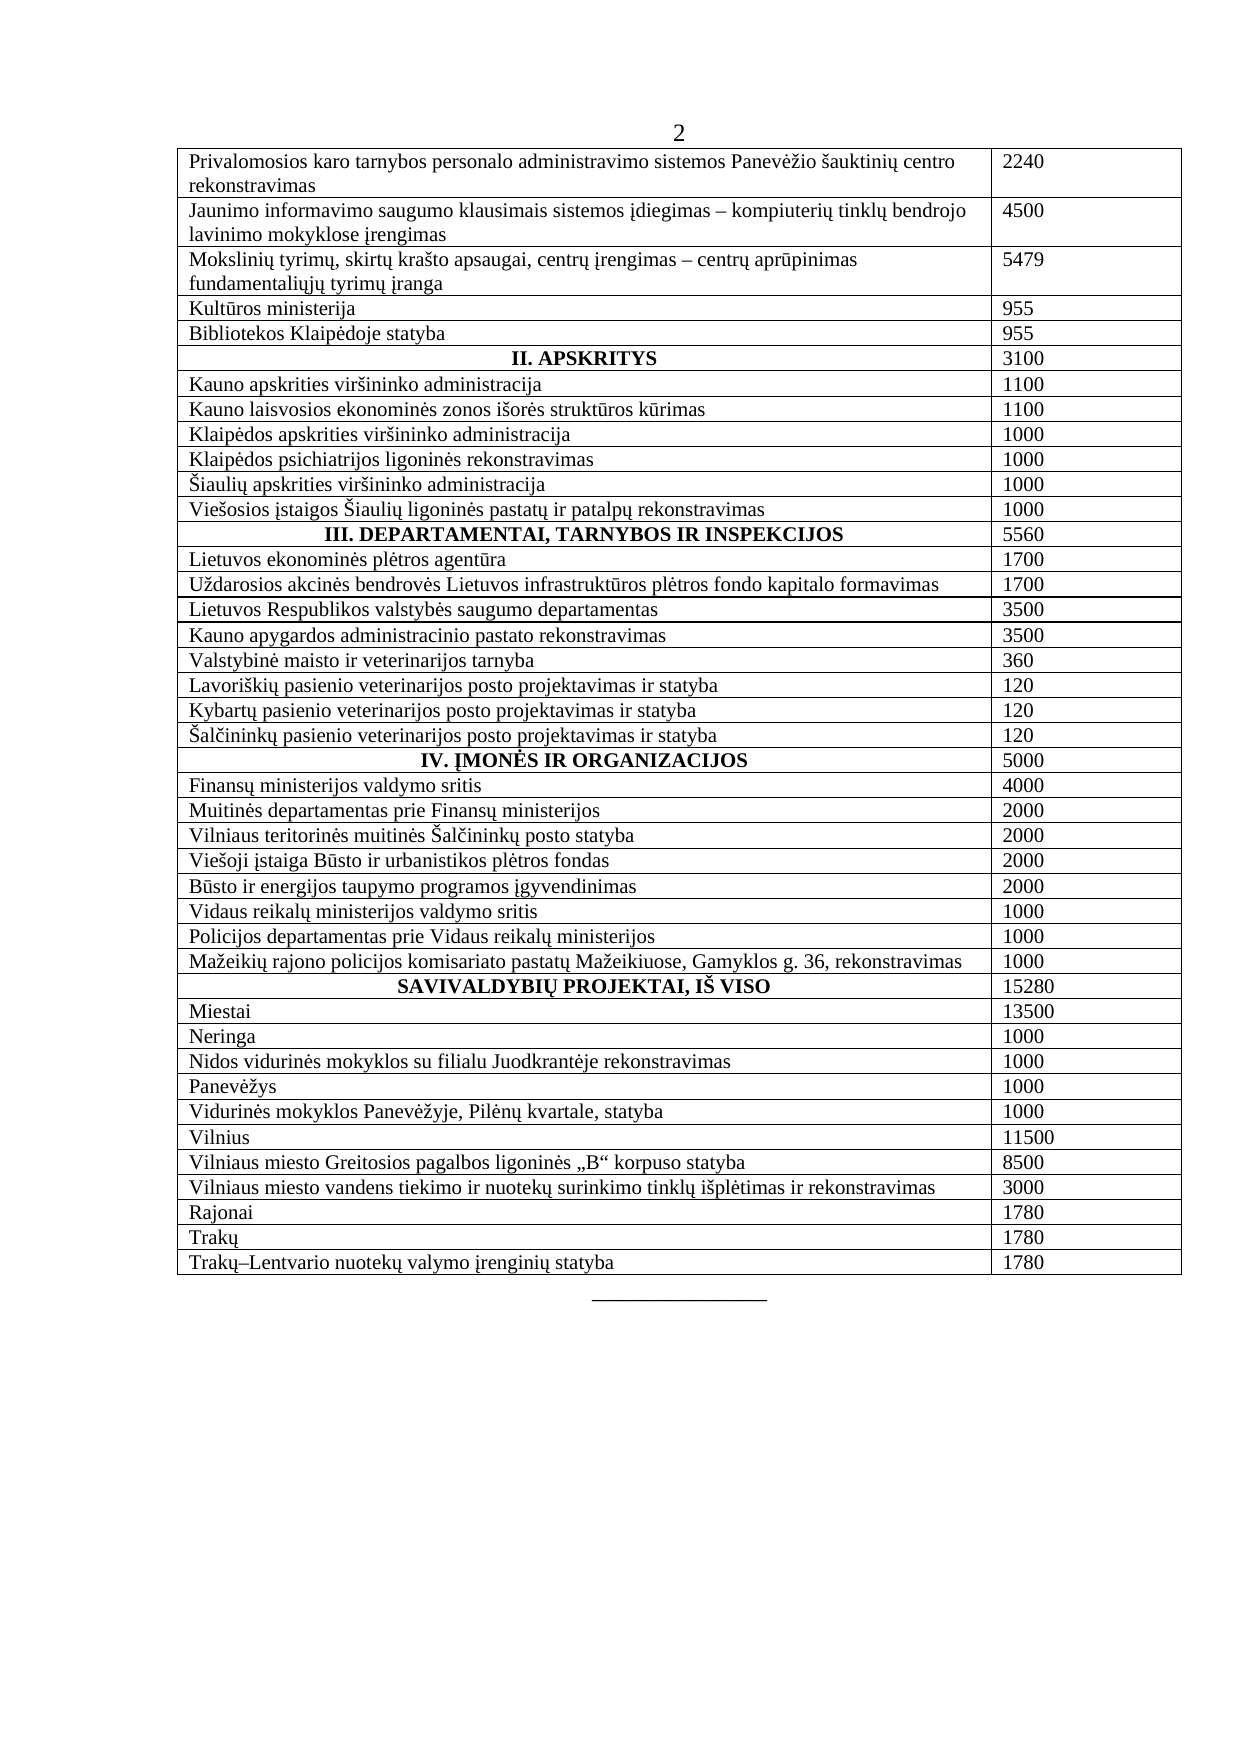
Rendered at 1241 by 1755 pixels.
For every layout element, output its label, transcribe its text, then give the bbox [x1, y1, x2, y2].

table_cell 1000 [992, 1100, 1181, 1123]
table_cell 1700 [992, 547, 1181, 571]
table_cell 1100 [992, 371, 1181, 396]
table_cell Kauno apskrities viršininko administracija [178, 371, 991, 396]
table_cell 1000 [992, 899, 1181, 923]
table_cell 13500 [992, 999, 1181, 1023]
table_cell III. DEPARTAMENTAI, TARNYBOS IR INSPEKCIJOS [178, 522, 991, 546]
table_cell 120 [992, 723, 1181, 747]
table_cell 15280 [992, 974, 1181, 998]
table_cell Vilniaus teritorinės muitinės Šalčininkų posto statyba [178, 823, 991, 847]
table_cell Viešoji įstaiga Būsto ir urbanistikos plėtros fondas [178, 849, 991, 872]
table_cell Vilniaus miesto vandens tiekimo ir nuotekų surinkimo tinklų išplėtimas ir rekonstravimas [178, 1175, 991, 1199]
table_cell 1000 [992, 1024, 1181, 1048]
table_cell Būsto ir energijos taupymo programos įgyvendinimas [178, 874, 991, 898]
table_cell Valstybinė maisto ir veterinarijos tarnyba [178, 648, 991, 672]
table_cell Šiaulių apskrities viršininko administracija [178, 472, 991, 496]
table_cell 5560 [992, 522, 1181, 546]
table_cell Vidurinės mokyklos Panevėžyje, Pilėnų kvartale, statyba [178, 1100, 991, 1123]
table_cell 3100 [992, 346, 1181, 370]
table_cell Kultūros ministerija [178, 296, 991, 320]
table_cell Privalomosios karo tarnybos personalo administravimo sistemos Panevėžio šauktinių centro rekonstravimas [178, 149, 991, 197]
table_cell 1780 [992, 1250, 1181, 1274]
table_cell 4000 [992, 773, 1181, 797]
table_cell 2240 [992, 149, 1181, 197]
table_cell Bibliotekos Klaipėdoje statyba [178, 321, 991, 345]
table_cell Mažeikių rajono policijos komisariato pastatų Mažeikiuose, Gamyklos g. 36, rekonstravimas [178, 949, 991, 973]
table_cell SAVIVALDYBIŲ PROJEKTAI, IŠ VISO [178, 974, 991, 998]
table_cell 1000 [992, 949, 1181, 973]
table_cell 1100 [992, 397, 1181, 421]
table_cell 3000 [992, 1175, 1181, 1199]
table_cell Jaunimo informavimo saugumo klausimais sistemos įdiegimas – kompiuterių tinklų bendrojo lavinimo mokyklose įrengimas [178, 198, 991, 246]
table_cell Trakų [178, 1225, 991, 1249]
table_cell 5479 [992, 247, 1181, 295]
table_cell Šalčininkų pasienio veterinarijos posto projektavimas ir statyba [178, 723, 991, 747]
table_cell 1780 [992, 1225, 1181, 1249]
table_cell Neringa [178, 1024, 991, 1048]
table_cell 120 [992, 673, 1181, 697]
table_cell 4500 [992, 198, 1181, 246]
table_cell Vilniaus miesto Greitosios pagalbos ligoninės „B“ korpuso statyba [178, 1150, 991, 1174]
table_cell 1000 [992, 497, 1181, 521]
table_cell 1000 [992, 472, 1181, 496]
table_cell 5000 [992, 748, 1181, 772]
table_cell Viešosios įstaigos Šiaulių ligoninės pastatų ir patalpų rekonstravimas [178, 497, 991, 521]
table_cell II. APSKRITYS [178, 346, 991, 370]
table_cell Lietuvos Respublikos valstybės saugumo departamentas [178, 598, 991, 621]
table_cell Kauno laisvosios ekonominės zonos išorės struktūros kūrimas [178, 397, 991, 421]
table_cell Uždarosios akcinės bendrovės Lietuvos infrastruktūros plėtros fondo kapitalo formavimas [178, 572, 991, 596]
table_cell 1000 [992, 1049, 1181, 1073]
table_cell 1000 [992, 447, 1181, 471]
table_cell 2000 [992, 849, 1181, 872]
table_cell 8500 [992, 1150, 1181, 1174]
table_cell Mokslinių tyrimų, skirtų krašto apsaugai, centrų įrengimas – centrų aprūpinimas fundamentaliųjų tyrimų įranga [178, 247, 991, 295]
table_cell Policijos departamentas prie Vidaus reikalų ministerijos [178, 924, 991, 948]
table_cell Lietuvos ekonominės plėtros agentūra [178, 547, 991, 571]
table_cell Klaipėdos apskrities viršininko administracija [178, 422, 991, 446]
table_cell Kauno apygardos administracinio pastato rekonstravimas [178, 623, 991, 647]
table_cell 1000 [992, 924, 1181, 948]
table_cell Vidaus reikalų ministerijos valdymo sritis [178, 899, 991, 923]
table_cell IV. ĮMONĖS IR ORGANIZACIJOS [178, 748, 991, 772]
table_cell Panevėžys [178, 1074, 991, 1098]
table_cell 955 [992, 296, 1181, 320]
table_cell 1000 [992, 1074, 1181, 1098]
text ______________ [177, 1275, 1181, 1304]
table_cell 3500 [992, 623, 1181, 647]
table_cell Nidos vidurinės mokyklos su filialu Juodkrantėje rekonstravimas [178, 1049, 991, 1073]
table_cell Finansų ministerijos valdymo sritis [178, 773, 991, 797]
table_cell 120 [992, 698, 1181, 722]
table_cell 2000 [992, 874, 1181, 898]
table_cell 1000 [992, 422, 1181, 446]
table_cell 11500 [992, 1125, 1181, 1149]
table_cell 3500 [992, 598, 1181, 621]
table_cell Rajonai [178, 1200, 991, 1224]
table_cell 1780 [992, 1200, 1181, 1224]
table_cell 2000 [992, 823, 1181, 847]
table_cell Miestai [178, 999, 991, 1023]
table_cell Trakų–Lentvario nuotekų valymo įrenginių statyba [178, 1250, 991, 1274]
table_cell 2000 [992, 798, 1181, 822]
table_cell 955 [992, 321, 1181, 345]
table_cell Klaipėdos psichiatrijos ligoninės rekonstravimas [178, 447, 991, 471]
table_cell 1700 [992, 572, 1181, 596]
table_cell Lavoriškių pasienio veterinarijos posto projektavimas ir statyba [178, 673, 991, 697]
table_cell Vilnius [178, 1125, 991, 1149]
table_cell Muitinės departamentas prie Finansų ministerijos [178, 798, 991, 822]
table_cell Kybartų pasienio veterinarijos posto projektavimas ir statyba [178, 698, 991, 722]
table_cell 360 [992, 648, 1181, 672]
